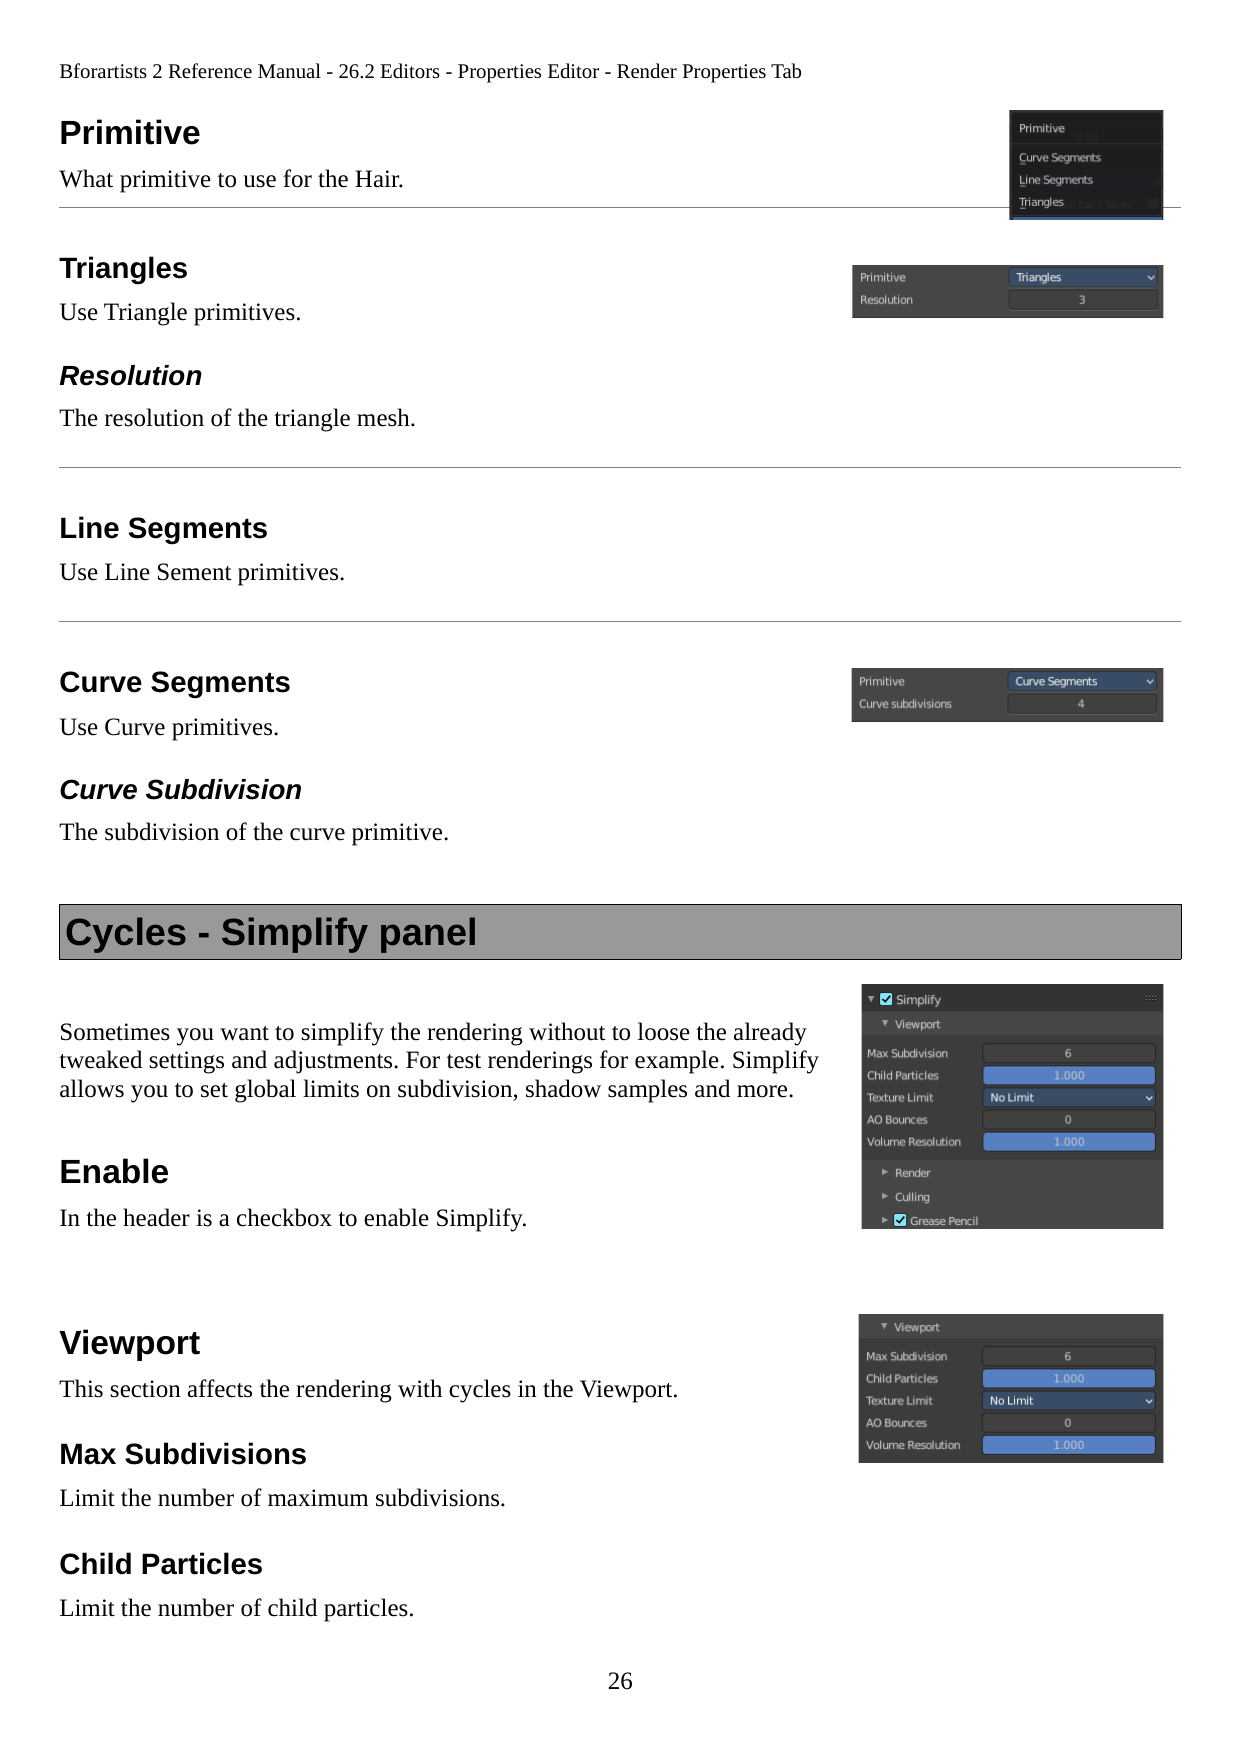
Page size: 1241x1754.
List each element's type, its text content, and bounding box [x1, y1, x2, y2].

text Sometimes you want to simplify the rendering without to loose the already tweaked settings and adjustments. For test renderings for example. Simplify allows you to set global limits on subdivision, shadow samples and more. [59, 1017, 861, 1103]
text In the header is a checkbox to enable Simplify. [59, 1203, 1181, 1232]
subtitle [1164, 1152, 1181, 1191]
subtitle [1164, 113, 1181, 151]
text Use Line Sement primitives. [59, 557, 1181, 586]
text The subdivision of the curve primitive. [59, 817, 1181, 846]
text Limit the number of child particles. [59, 1593, 1181, 1622]
picture [861, 984, 1164, 1229]
subtitle Max Subdivisions [59, 1437, 1181, 1471]
picture [852, 265, 1164, 318]
subtitle Curve Subdivision [59, 773, 1181, 805]
text What primitive to use for the Hair. [59, 164, 1009, 192]
text Use Triangle primitives. [59, 297, 1181, 326]
table_header Cycles - Simplify panel [60, 905, 1181, 959]
subtitle Enable [59, 1152, 861, 1191]
subtitle Child Particles [59, 1547, 1181, 1581]
text This section affects the rendering with cycles in the Viewport. [59, 1374, 858, 1402]
picture [1009, 110, 1164, 220]
subtitle Curve Segments [59, 665, 1181, 699]
subtitle [1164, 1322, 1181, 1361]
picture [851, 668, 1164, 722]
subtitle Line Segments [59, 511, 1181, 545]
text The resolution of the triangle mesh. [59, 403, 1181, 432]
text Use Curve primitives. [59, 712, 1181, 740]
text Limit the number of maximum subdivisions. [59, 1483, 1181, 1512]
subtitle Triangles [59, 251, 1181, 285]
subtitle Resolution [59, 359, 1181, 391]
subtitle Viewport [59, 1322, 858, 1361]
subtitle Primitive [59, 113, 1009, 151]
picture [858, 1314, 1164, 1463]
